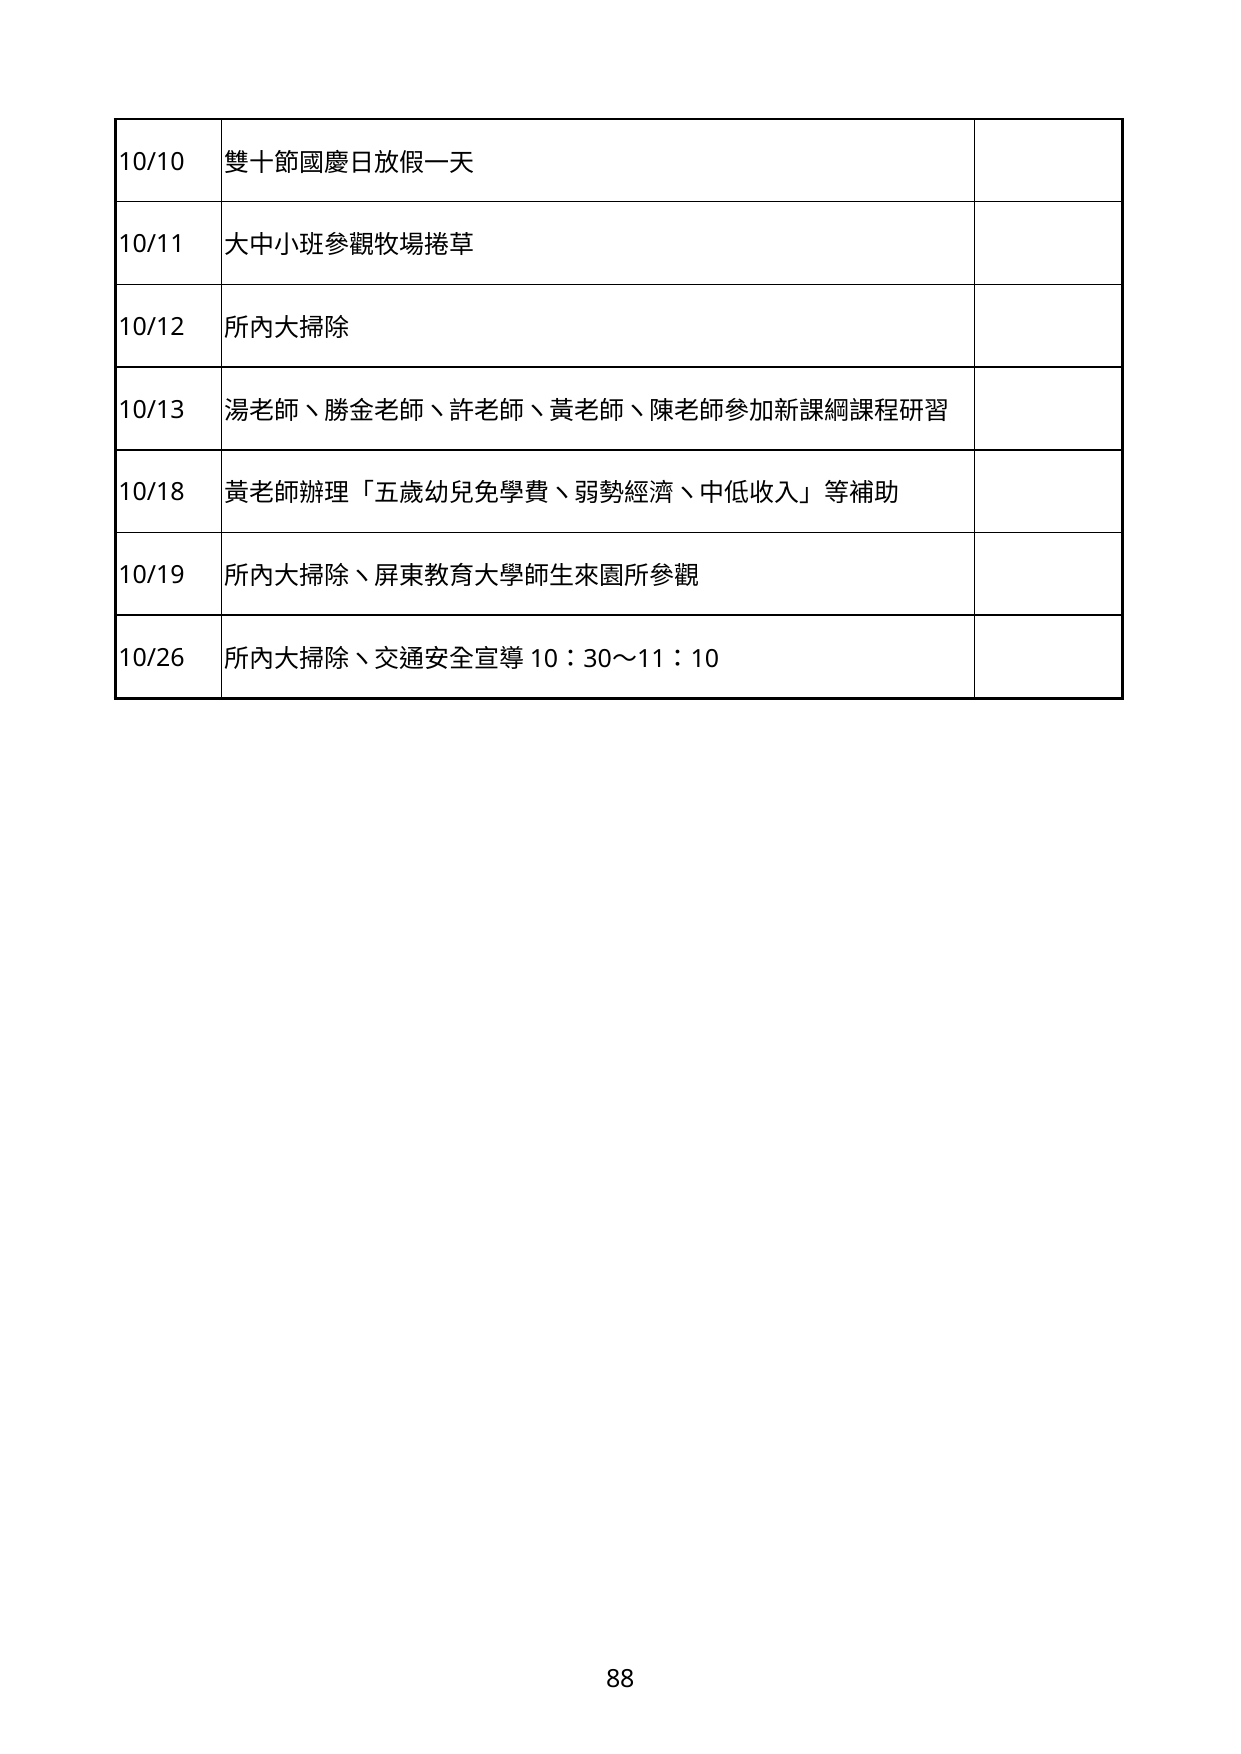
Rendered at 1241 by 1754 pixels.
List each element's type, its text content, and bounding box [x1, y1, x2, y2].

table_cell 10/19 [117, 533, 221, 614]
table_cell 雙十節國慶日放假一天 [222, 120, 974, 201]
table_cell 10/12 [117, 285, 221, 366]
table_cell 10/10 [117, 120, 221, 201]
table_cell 所內大掃除ヽ交通安全宣導10：30～11：10 [222, 616, 974, 697]
table_cell [975, 616, 1121, 697]
table_cell 10/11 [117, 202, 221, 283]
table_cell 黃老師辦理「五歲幼兒免學費ヽ弱勢經濟ヽ中低收入」等補助 [222, 451, 974, 532]
table_cell 10/18 [117, 451, 221, 532]
table_cell [975, 202, 1121, 283]
table_cell 10/26 [117, 616, 221, 697]
table_cell [975, 451, 1121, 532]
table_cell 10/13 [117, 368, 221, 449]
table_cell [975, 285, 1121, 366]
table_cell [975, 533, 1121, 614]
table_cell [975, 120, 1121, 201]
table_cell 所內大掃除ヽ屏東教育大學師生來園所參觀 [222, 533, 974, 614]
table_cell 大中小班參觀牧場捲草 [222, 202, 974, 283]
table_cell [975, 368, 1121, 449]
table_cell 湯老師ヽ勝金老師ヽ許老師ヽ黃老師ヽ陳老師參加新課綱課程研習 [222, 368, 974, 449]
table_cell 所內大掃除 [222, 285, 974, 366]
